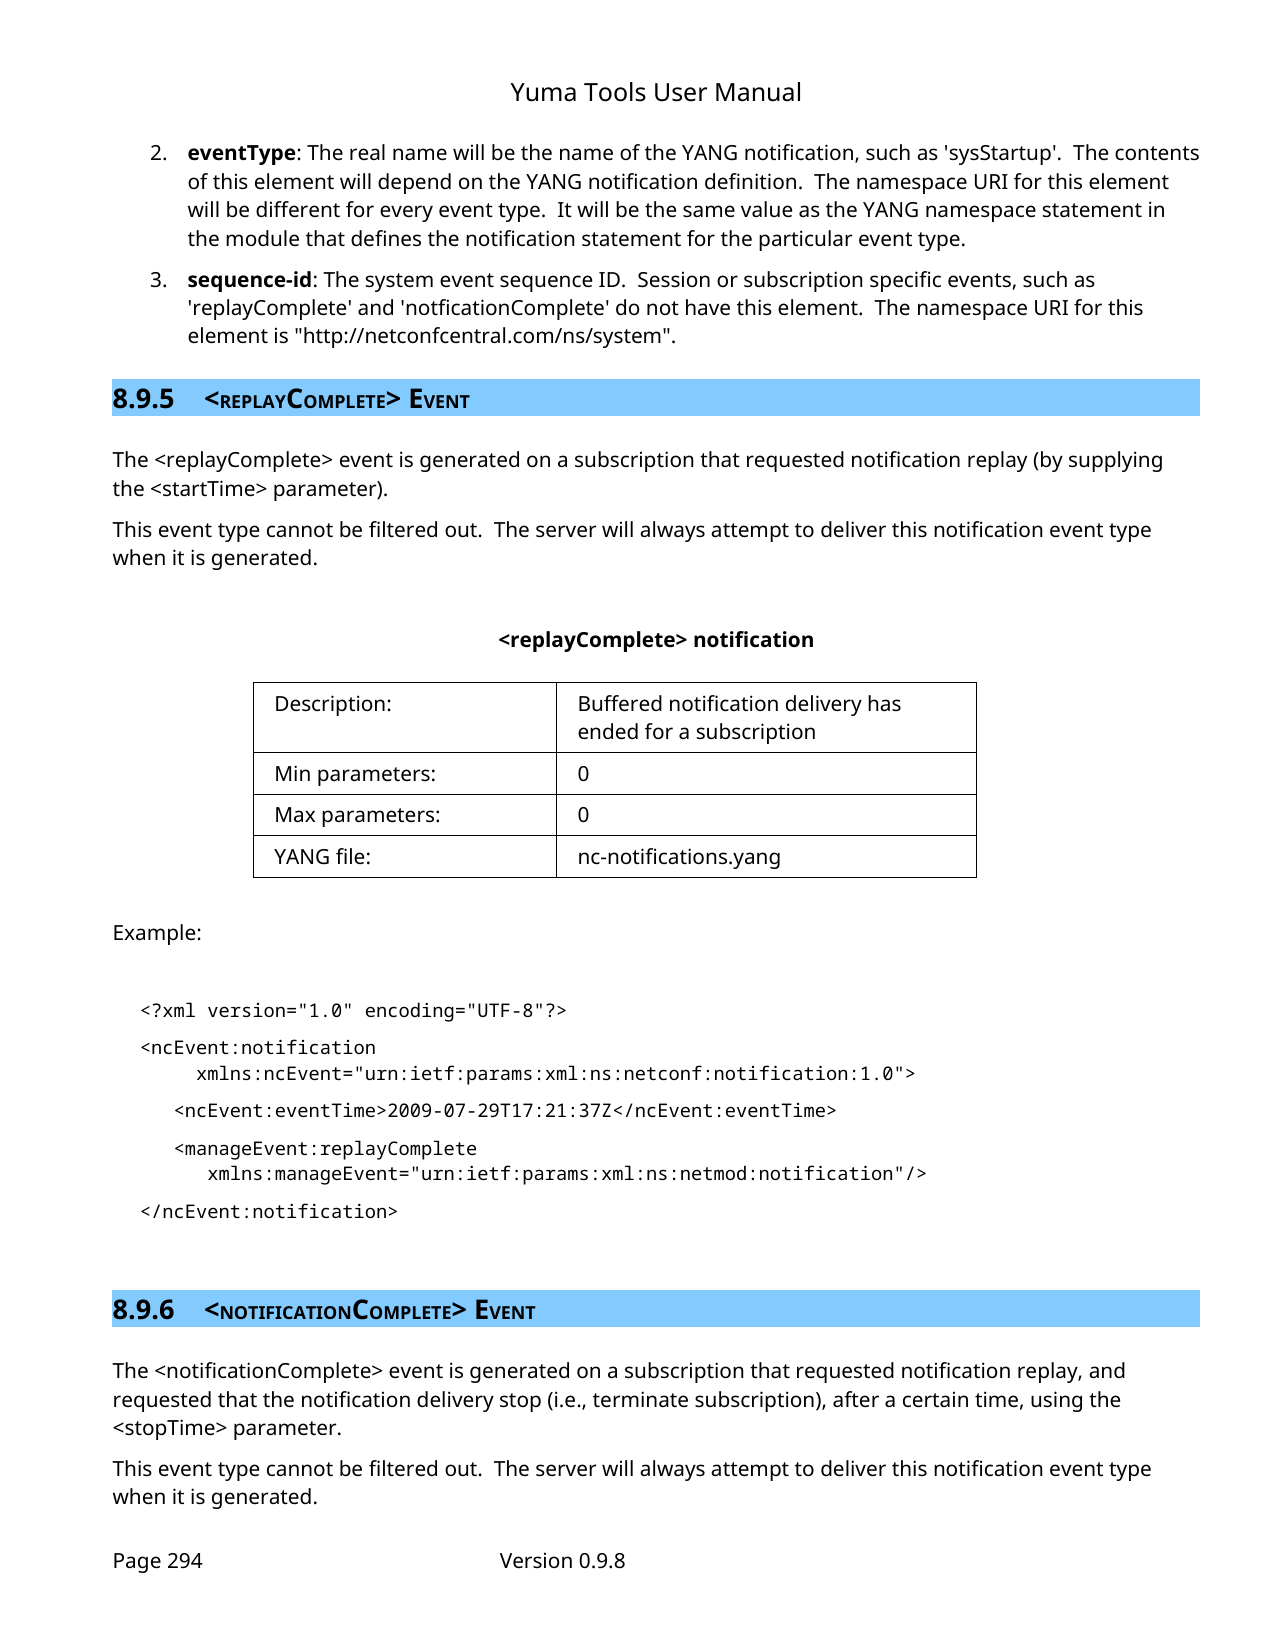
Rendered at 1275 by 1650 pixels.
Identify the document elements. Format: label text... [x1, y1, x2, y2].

text <manageEvent:replayComplete xmlns:manageEvent="urn:ietf:params:xml:ns:netmod:notification"/> [139, 1135, 1200, 1186]
text <ncEvent:eventTime>2009-07-29T17:21:37Z</ncEvent:eventTime> [139, 1097, 1200, 1123]
table_cell 0 [557, 795, 976, 835]
subtitle <notificationComplete> Event [112, 1290, 1200, 1327]
table_cell YANG file: [254, 836, 556, 877]
table_cell Max parameters: [254, 795, 556, 835]
text The <notificationComplete> event is generated on a subscription that requested notification replay, and requested that the notification delivery stop (i.e., terminate subscription), after a certain time, using the <stopTime> parameter. [112, 1356, 1200, 1442]
table_cell Min parameters: [254, 753, 556, 793]
text This event type cannot be filtered out. The server will always attempt to deliver this notification event type when it is generated. [112, 1454, 1200, 1511]
text The <replayComplete> event is generated on a subscription that requested notification replay (by supplying the <startTime> parameter). [112, 445, 1200, 502]
text <ncEvent:notification xmlns:ncEvent="urn:ietf:params:xml:ns:netconf:notification:1.0"> [139, 1034, 1200, 1086]
subtitle <replayComplete> notification [127, 625, 1185, 653]
text <?xml version="1.0" encoding="UTF-8"?> [139, 997, 1200, 1022]
text This event type cannot be filtered out. The server will always attempt to deliver this notification event type when it is generated. [112, 515, 1200, 572]
list sequence-id: The system event sequence ID. Session or subscription specific events, such as 'replayComplete' and 'notficationComplete' do not have this element. The namespace URI for this element is "http://netconfcentral.com/ns/system". [150, 265, 1200, 350]
table_cell nc-notifications.yang [557, 836, 976, 877]
subtitle <replayComplete> Event [112, 379, 1200, 416]
text </ncEvent:notification> [139, 1198, 1200, 1223]
table_header Description: [254, 683, 556, 752]
text Example: [112, 918, 1200, 947]
table_cell 0 [557, 753, 976, 793]
list eventType: The real name will be the name of the YANG notification, such as 'sysStartup'. The contents of this element will depend on the YANG notification definition. The namespace URI for this element will be different for every event type. It will be the same value as the YANG namespace statement in the module that defines the notification statement for the particular event type. [150, 138, 1200, 252]
table_header Buffered notification delivery has ended for a subscription [557, 683, 976, 752]
